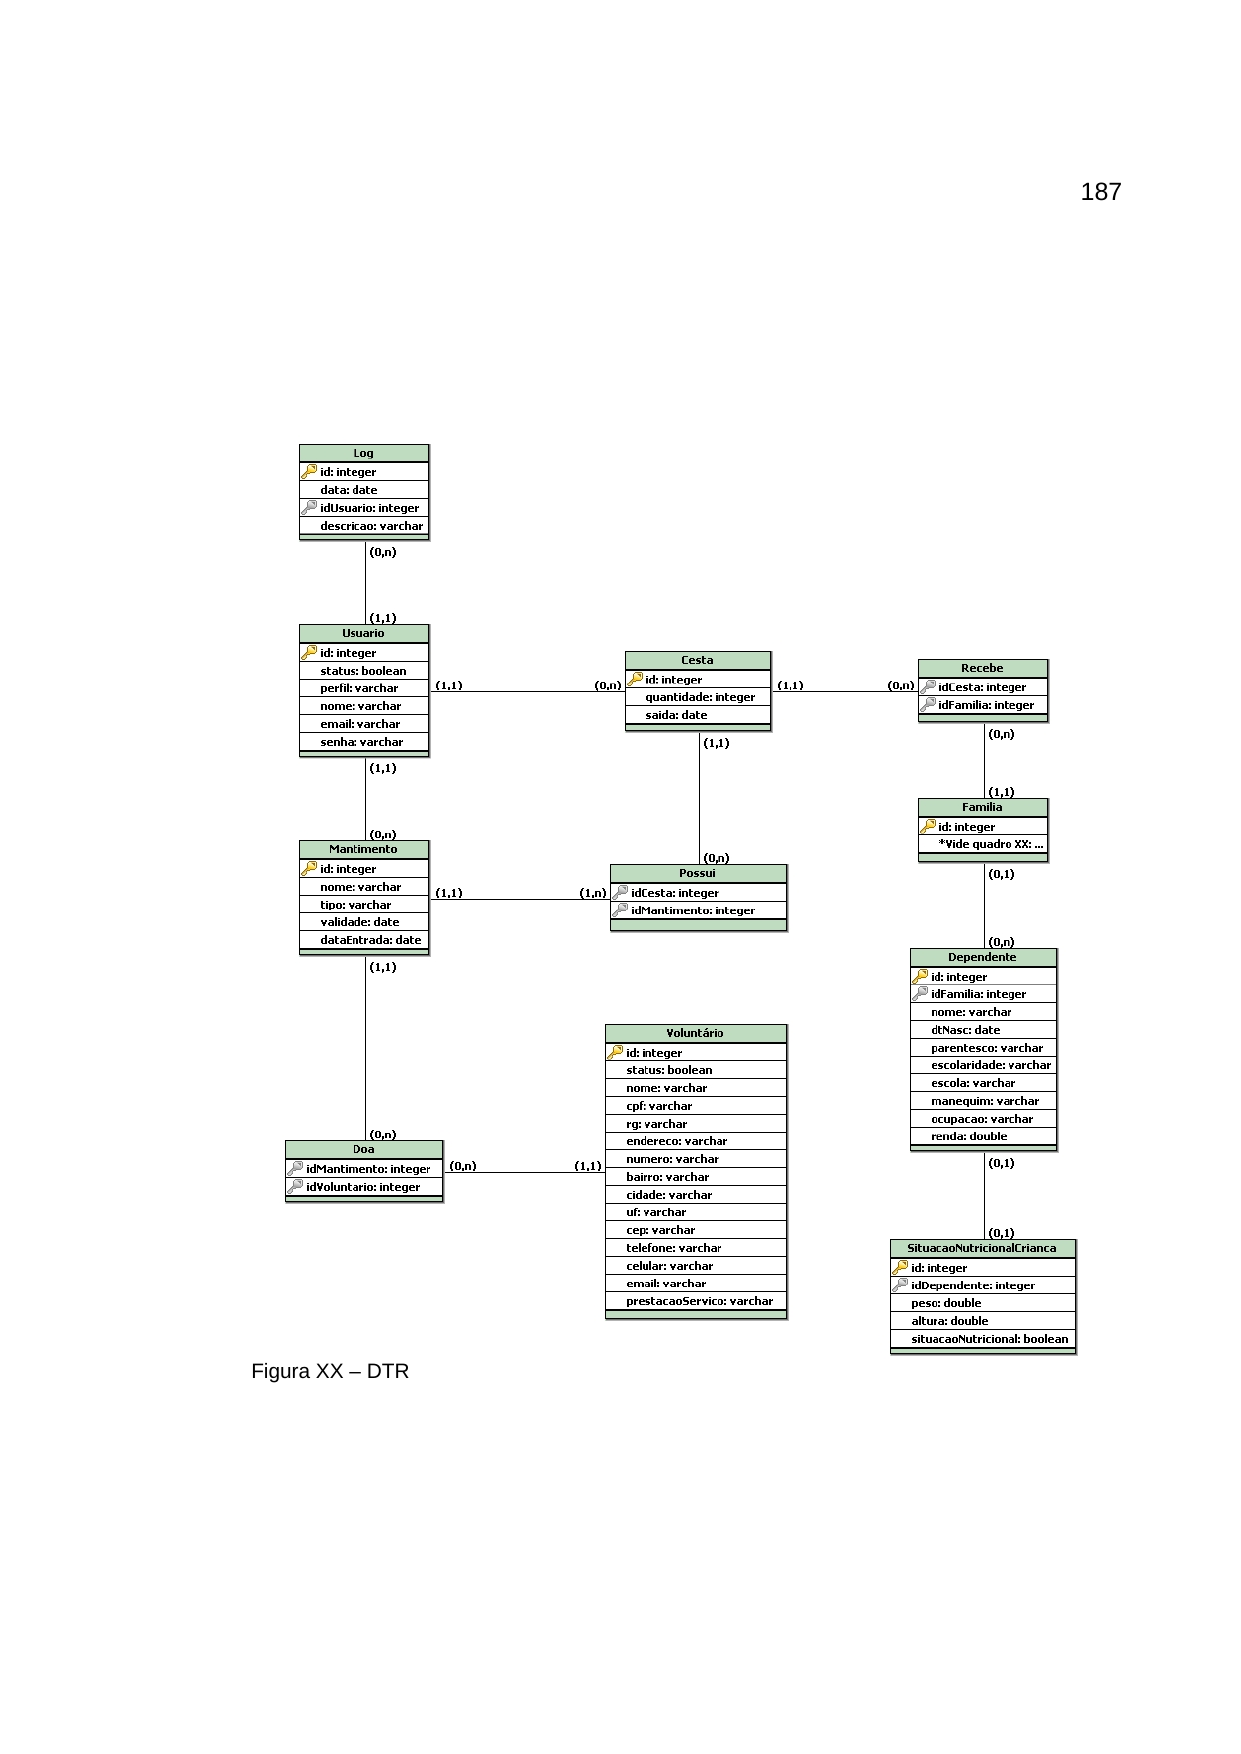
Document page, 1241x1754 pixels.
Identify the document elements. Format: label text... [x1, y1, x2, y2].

text Figura XX – DTR [177, 1360, 1122, 1383]
picture [136, 308, 1082, 1360]
